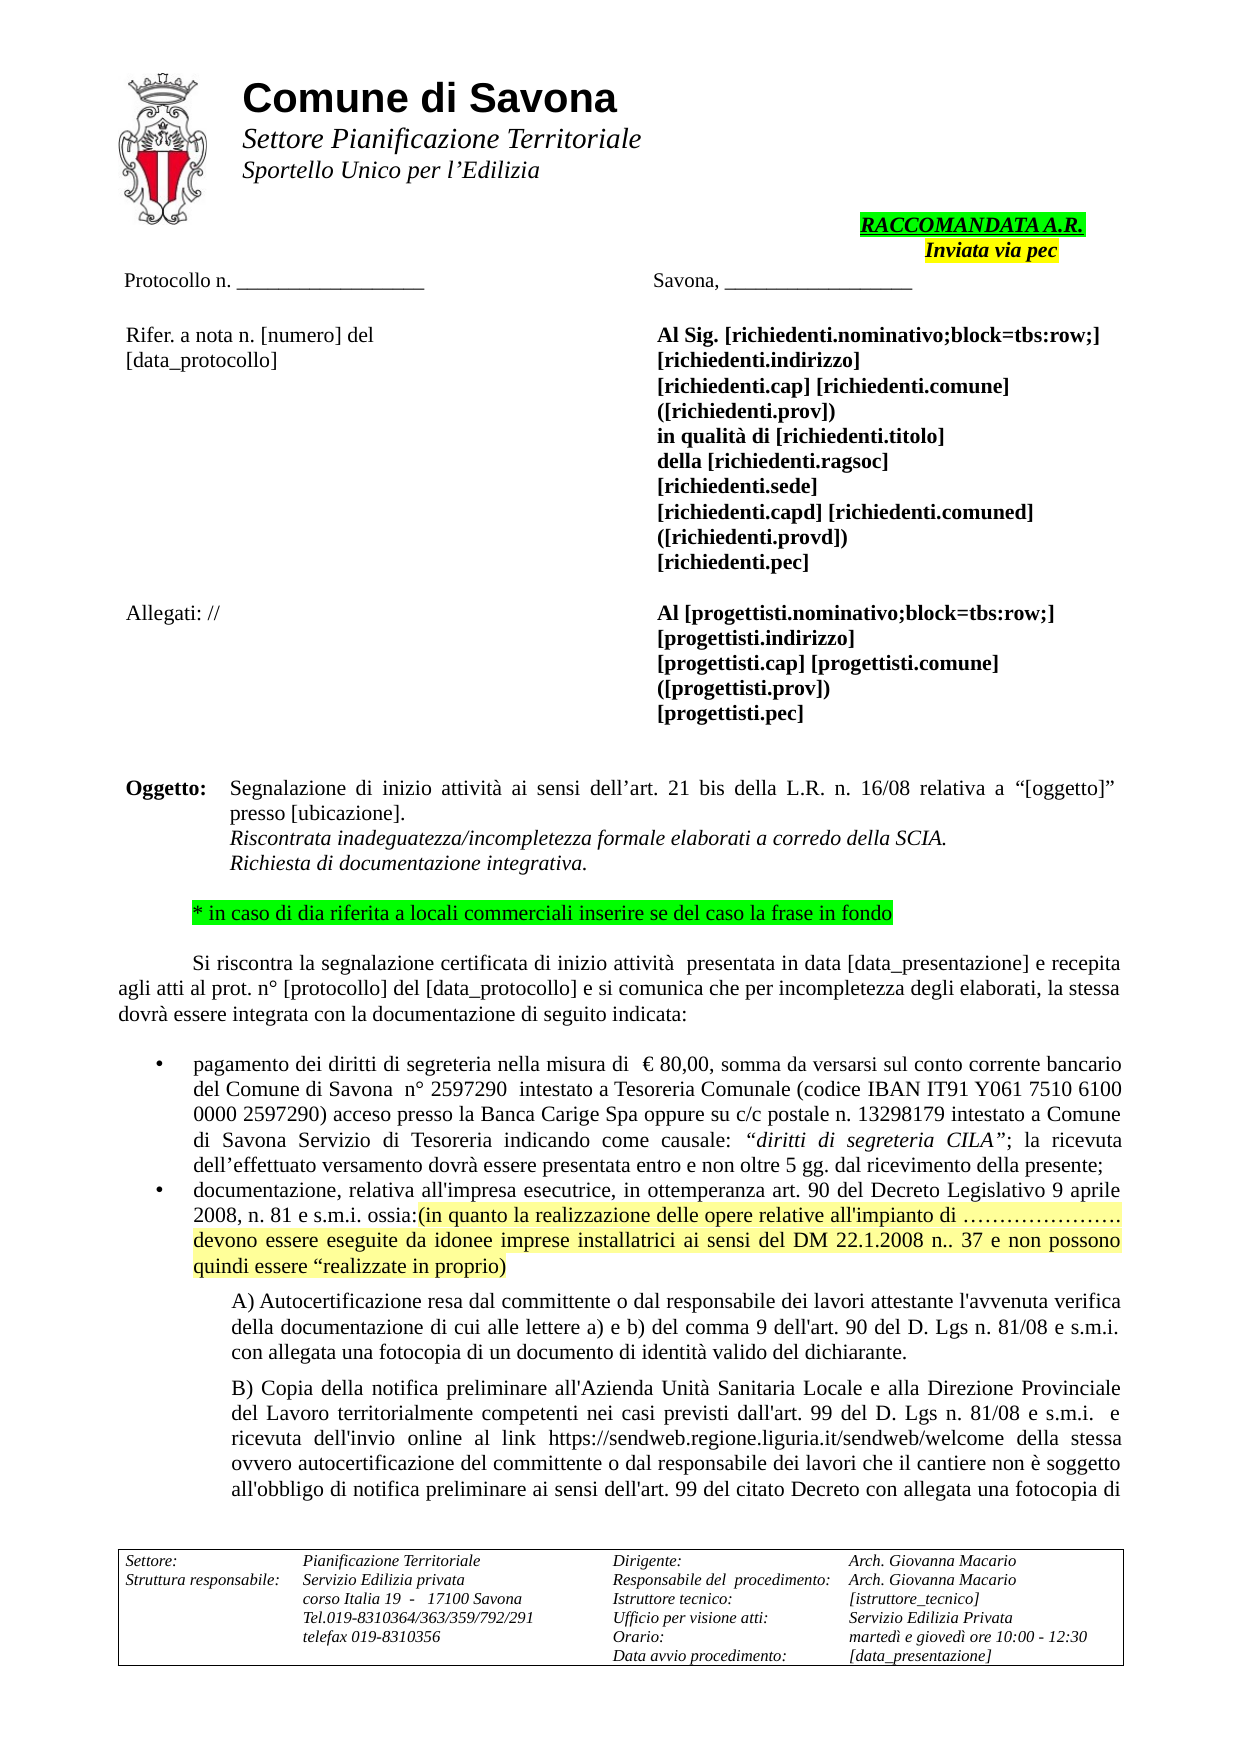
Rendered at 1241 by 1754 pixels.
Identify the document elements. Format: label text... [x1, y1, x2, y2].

table_header Segnalazione di inizio attività ai sensi dell’art. 21 bis della L.R. n. 16/08 relativa a “[oggetto]” presso [ubicazione]. Riscontrata inadeguatezza/incompletezza formale elaborati a corredo della SCIA. Richiesta di documentazione integrativa. [222, 775, 1122, 876]
table_header [486, 322, 649, 599]
table_header Oggetto: [118, 775, 222, 876]
text Settore Pianificazione Territoriale [207, 121, 1122, 155]
table_cell Allegati: // [118, 600, 486, 751]
table_cell [486, 600, 649, 751]
table_header Rifer. a nota n. [numero] del [data_protocollo] [118, 322, 486, 599]
table_header Al Sig. [richiedenti.nominativo;block=tbs:row;] [richiedenti.indirizzo] [richiedenti.cap] [richiedenti.comune] ([richiedenti.prov]) in qualità di [richiedenti.titolo] della [richiedenti.ragsoc] [richiedenti.sede] [richiedenti.capd] [richiedenti.comuned] ([richiedenti.provd]) [richiedenti.pec] [650, 322, 1122, 599]
text Sportello Unico per l’Edilizia [207, 155, 1122, 183]
text Comune di Savona [207, 73, 1122, 121]
table_cell Al [progettisti.nominativo;block=tbs:row;] [progettisti.indirizzo] [progettisti.cap] [progettisti.comune] ([progettisti.prov]) [progettisti.pec] [650, 600, 1122, 751]
text RACCOMANDATA A.R. [118, 212, 1122, 237]
table_header Protocollo n. __________________ [118, 263, 647, 298]
text Si riscontra la segnalazione certificata di inizio attività presentata in data [data_presentazione] e recepita agli atti al prot. n° [protocollo] del [data_protocollo] e si comunica che per incompletezza degli elaborati, la stessa dovrà essere integrata con la documentazione di seguito indicata: [118, 950, 1122, 1026]
list documentazione, relativa all'impresa esecutrice, in ottemperanza art. 90 del Decreto Legislativo 9 aprile 2008, n. 81 e s.m.i. ossia:(in quanto la realizzazione delle opere relative all'impianto di …………………. devono essere eseguite da idonee imprese installatrici ai sensi del DM 22.1.2008 n.. 37 e non possono quindi essere “realizzate in proprio) [156, 1177, 1122, 1278]
text Inviata via pec [118, 237, 1122, 263]
picture [118, 73, 207, 225]
list pagamento dei diritti di segreteria nella misura di € 80,00, somma da versarsi sul conto corrente bancario del Comune di Savona n° 2597290 intestato a Tesoreria Comunale (codice IBAN IT91 Y061 7510 6100 0000 2597290) acceso presso la Banca Carige Spa oppure su c/c postale n. 13298179 intestato a Comune di Savona Servizio di Tesoreria indicando come causale: “diritti di segreteria CILA”; la ricevuta dell’effettuato versamento dovrà essere presentata entro e non oltre 5 gg. dal ricevimento della presente; [156, 1051, 1122, 1177]
table_header Savona, __________________ [647, 263, 1122, 298]
text B) Copia della notifica preliminare all'Azienda Unità Sanitaria Locale e alla Direzione Provinciale del Lavoro territorialmente competenti nei casi previsti dall'art. 99 del D. Lgs n. 81/08 e s.m.i. e ricevuta dell'invio online al link https://sendweb.regione.liguria.it/sendweb/welcome della stessa ovvero autocertificazione del committente o dal responsabile dei lavori che il cantiere non è soggetto all'obbligo di notifica preliminare ai sensi dell'art. 99 del citato Decreto con allegata una fotocopia di [231, 1375, 1122, 1501]
text * in caso di dia riferita a locali commerciali inserire se del caso la frase in fondo [118, 900, 1122, 925]
text A) Autocertificazione resa dal committente o dal responsabile dei lavori attestante l'avvenuta verifica della documentazione di cui alle lettere a) e b) del comma 9 dell'art. 90 del D. Lgs n. 81/08 e s.m.i. con allegata una fotocopia di un documento di identità valido del dichiarante. [231, 1288, 1122, 1364]
